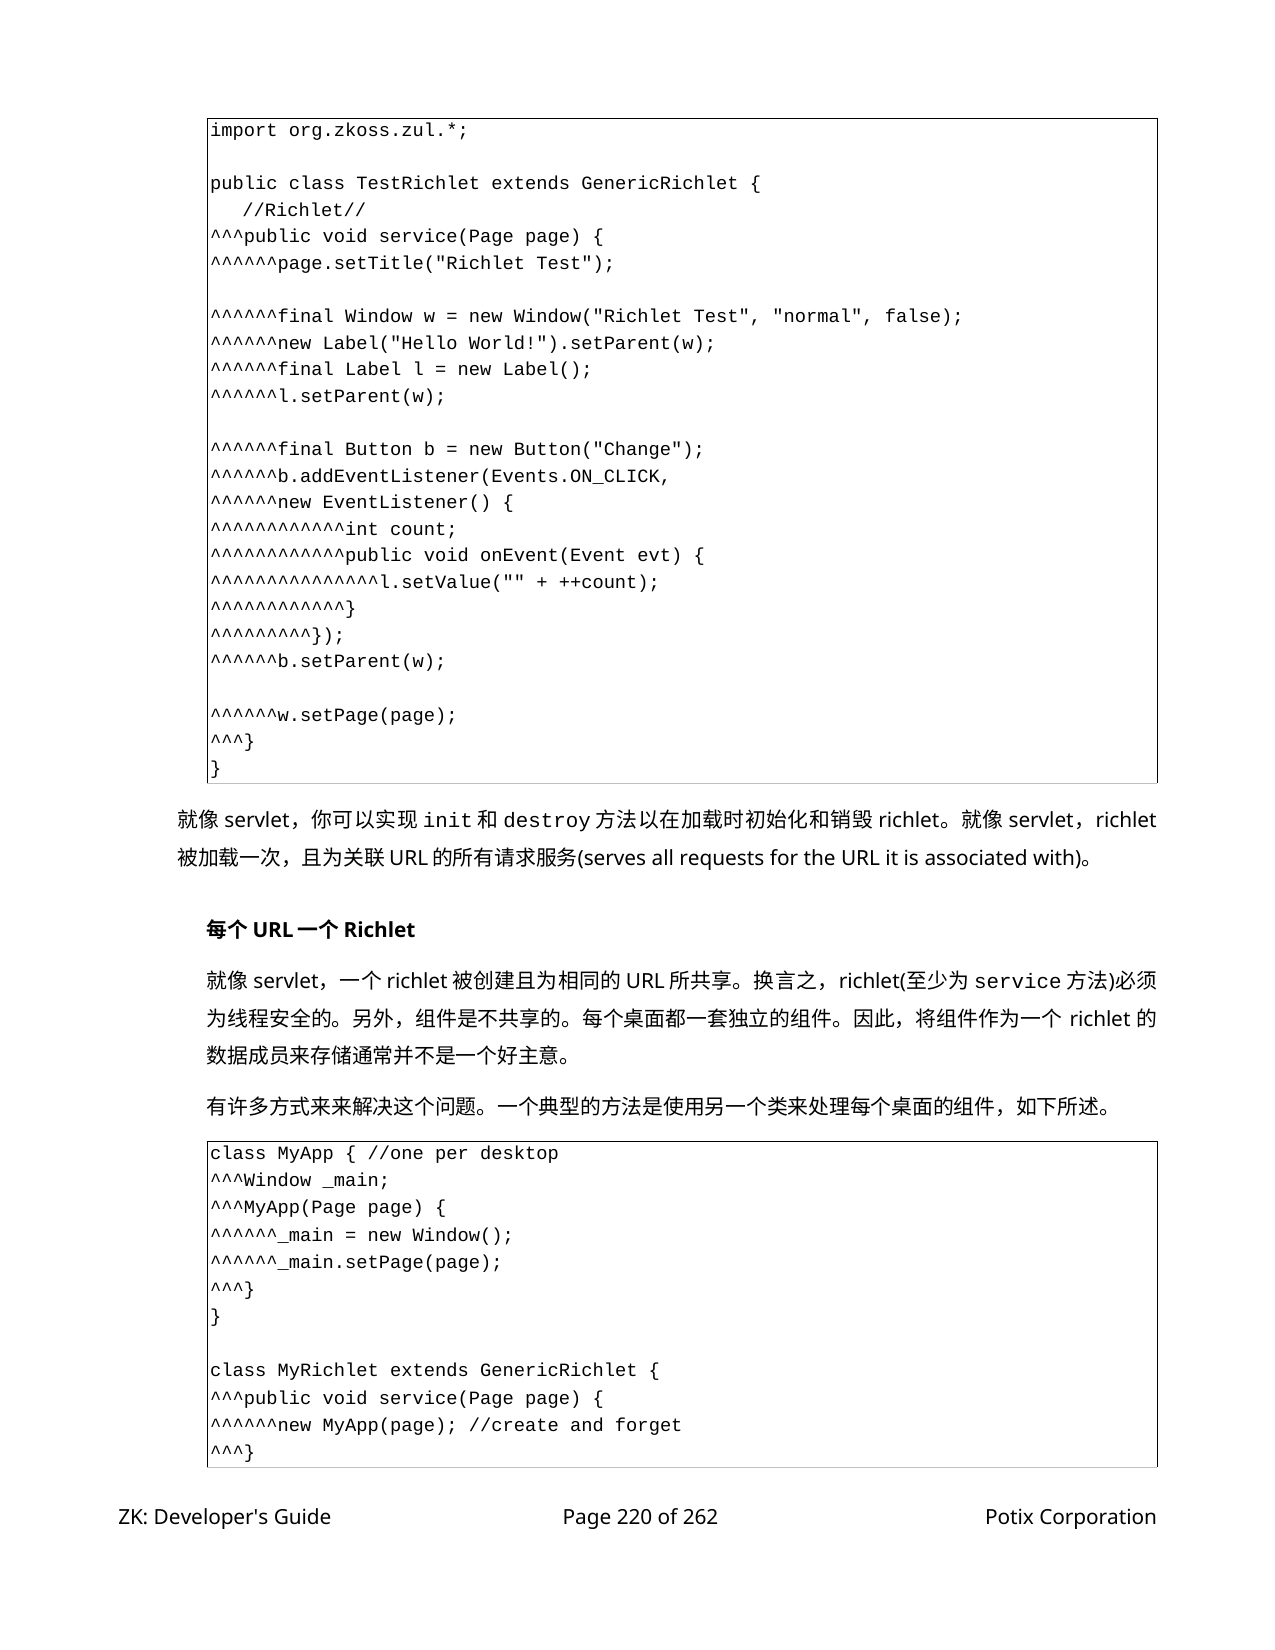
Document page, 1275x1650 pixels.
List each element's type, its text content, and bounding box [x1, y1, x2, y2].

text 就像servlet，一个richlet被创建且为相同的URL所共享。换言之，richlet(至少为service方法)必须为线程安全的。另外，组件是不共享的。每个桌面都一套独立的组件。因此，将组件作为一个richlet 的数据成员来存储通常并不是一个好主意。 [207, 964, 1157, 1069]
text ^^^^^^_main.setPage(page); [208, 1249, 1157, 1274]
text } [208, 1304, 1157, 1328]
subtitle 每个URL一个Richlet [207, 914, 1157, 944]
text ^^^public void service(Page page) { [208, 1386, 1157, 1410]
text 有许多方式来来解决这个问题。一个典型的方法是使用另一个类来处理每个桌面的组件，如下所述。 [207, 1090, 1157, 1120]
text ^^^} [208, 1277, 1157, 1301]
text ^^^^^^_main = new Window(); [208, 1222, 1157, 1247]
text class MyRichlet extends GenericRichlet { [208, 1358, 1157, 1383]
text ^^^MyApp(Page page) { [208, 1195, 1157, 1219]
text ^^^^^^new MyApp(page); //create and forget [208, 1413, 1157, 1437]
text ^^^Window _main; [208, 1168, 1157, 1192]
text ^^^} [208, 1440, 1157, 1467]
text 就像servlet，你可以实现init和destroy方法以在加载时初始化和销毁richlet。就像servlet，richlet被加载一次，且为关联URL的所有请求服务(serves all requests for the URL it is associated with)。 [177, 803, 1157, 871]
text import org.zkoss.zul.*; public class TestRichlet extends GenericRichlet { //Richlet// ^^^public void service(Page page) { ^^^^^^page.setTitle("Richlet Test"); ^^^^^^final Window w = new Window("Richlet Test", "normal", false); ^^^^^^new Label("Hello World!").setParent(w); ^^^^^^final Label l = new Label(); ^^^^^^l.setParent(w); ^^^^^^final Button b = new Button("Change"); ^^^^^^b.addEventListener(Events.ON_CLICK, ^^^^^^new EventListener() { ^^^^^^^^^^^^int count; ^^^^^^^^^^^^public void onEvent(Event evt) { ^^^^^^^^^^^^^^^l.setValue("" + ++count); ^^^^^^^^^^^^} ^^^^^^^^^}); ^^^^^^b.setParent(w); ^^^^^^w.setPage(page); ^^^} } [208, 119, 1157, 783]
text class MyApp { //one per desktop [208, 1142, 1157, 1165]
